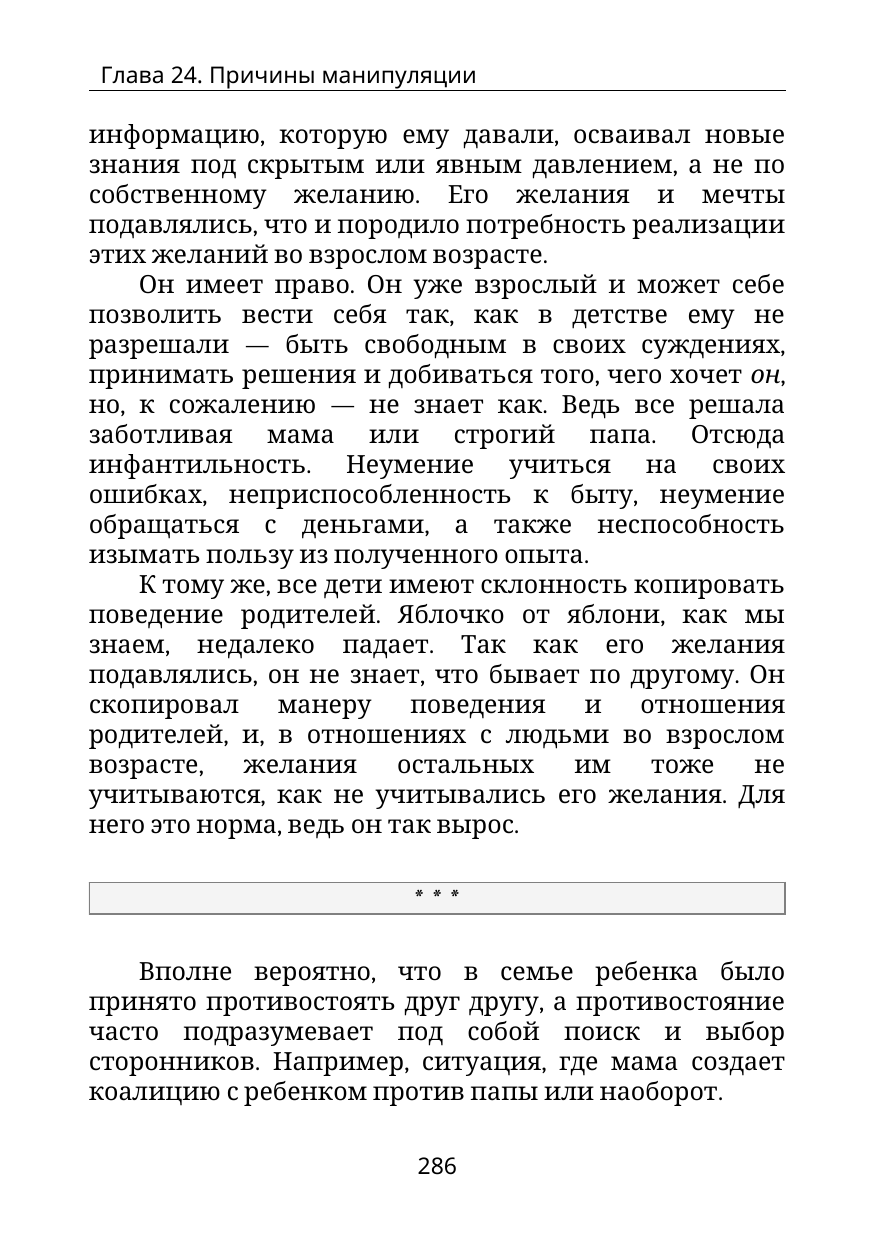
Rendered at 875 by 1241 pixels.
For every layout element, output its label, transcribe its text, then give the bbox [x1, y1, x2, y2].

text информацию, которую ему давали, осваивал новые знания под скрытым или явным давлением, а не по собственному желанию. Его желания и мечты подавлялись, что и породило потребность реализации этих желаний во взрослом возрасте. [88, 120, 786, 270]
text К тому же, все дети имеют склонность копировать поведение родителей. Яблочко от яблони, как мы знаем, недалеко падает. Так как его желания подавлялись, он не знает, что бывает по другому. Он скопировал манеру поведения и отношения родителей, и, в отношениях с людьми во взрослом возрасте, желания остальных им тоже не учитываются, как не учитывались его желания. Для него это норма, ведь он так вырос. [88, 570, 786, 840]
subtitle * * * [90, 883, 784, 913]
text Вполне вероятно, что в семье ребенка было принято противостоять друг другу, а противостояние часто подразумевает под собой поиск и выбор сторонников. Например, ситуация, где мама создает коалицию с ребенком против папы или наоборот. [88, 956, 786, 1106]
text Он имеет право. Он уже взрослый и может себе позволить вести себя так, как в детстве ему не разрешали — быть свободным в своих суждениях, принимать решения и добиваться того, чего хочет он, но, к сожалению — не знает как. Ведь все решала заботливая мама или строгий папа. Отсюда инфантильность. Неумение учиться на своих ошибках, неприспособленность к быту, неумение обращаться с деньгами, а также неспособность изымать пользу из полученного опыта. [88, 270, 786, 570]
